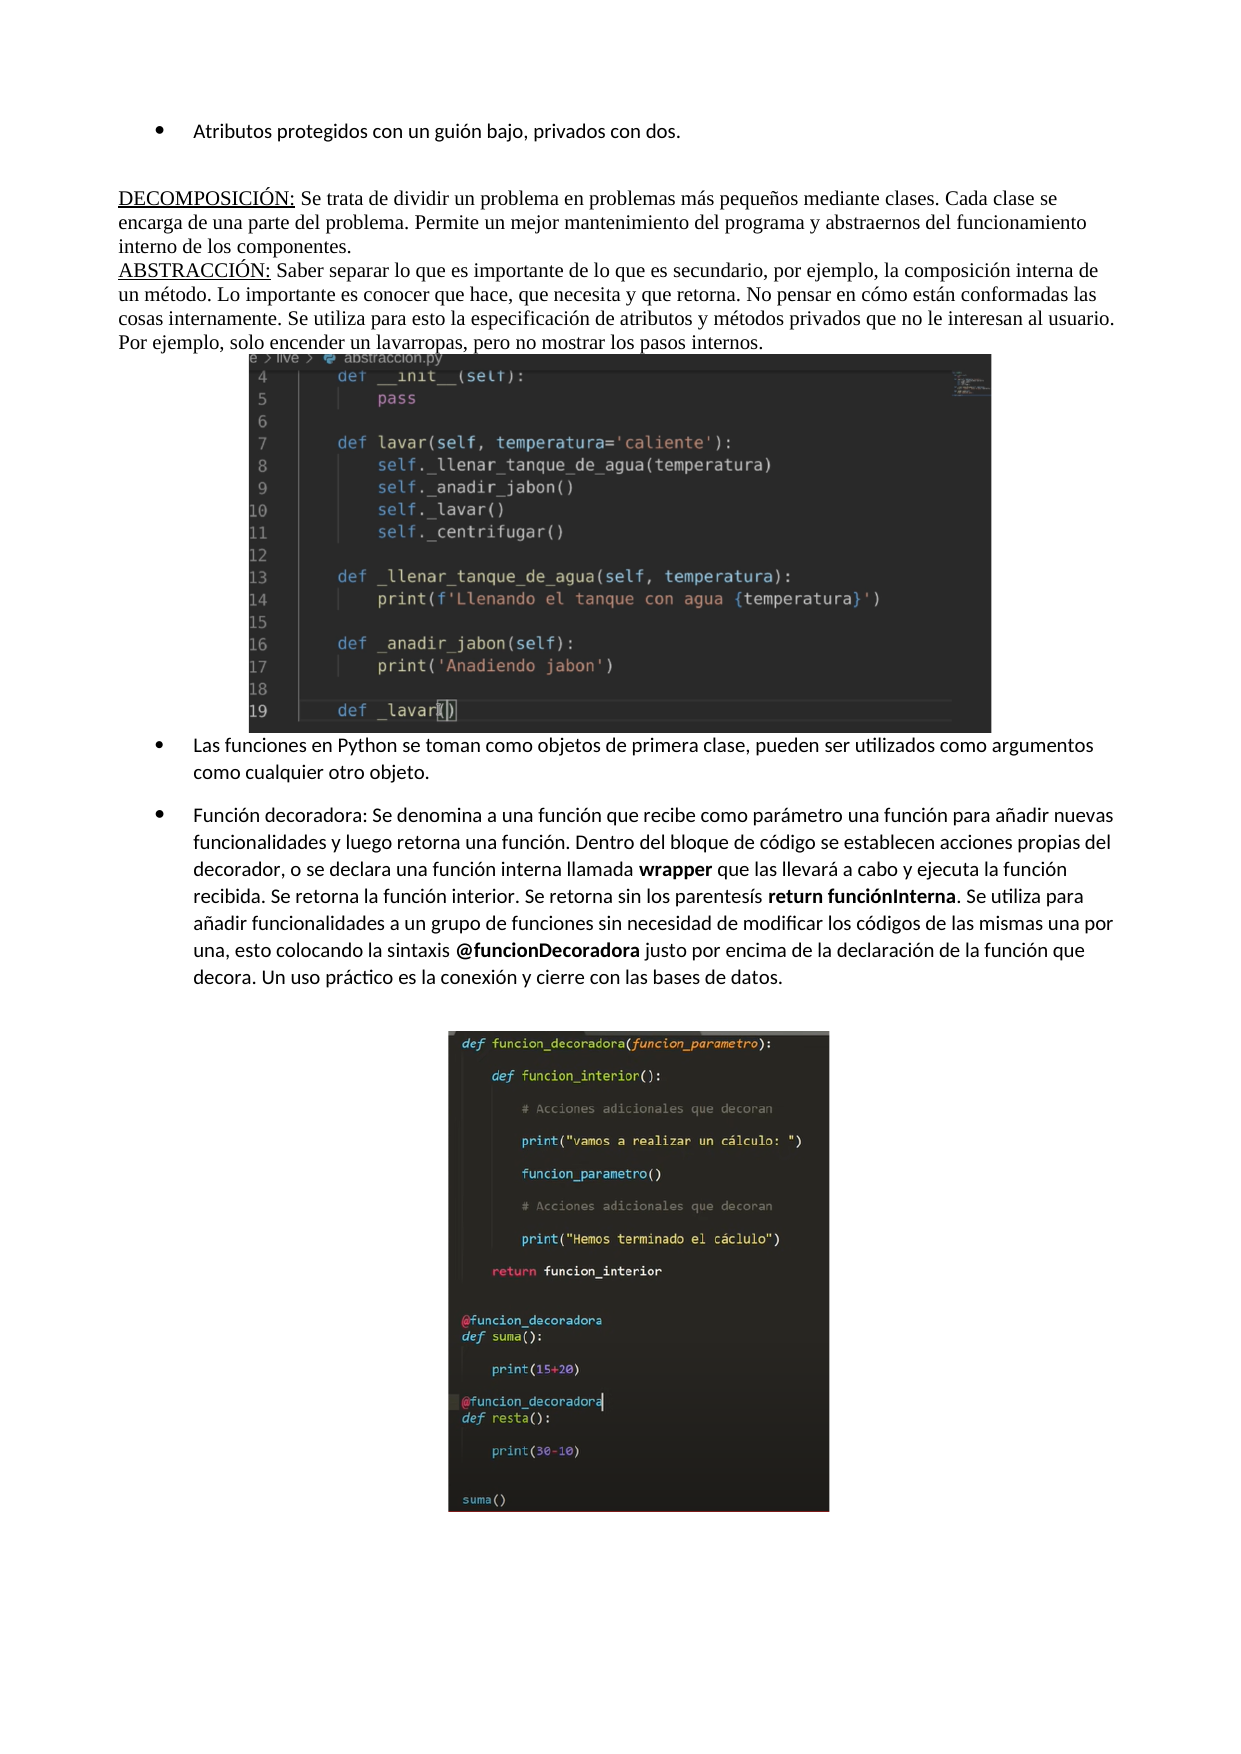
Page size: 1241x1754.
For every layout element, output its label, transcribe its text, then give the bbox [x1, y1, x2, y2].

list Función decoradora: Se denomina a una función que recibe como parámetro una función para añadir nuevas funcionalidades y luego retorna una función. Dentro del bloque de código se establecen acciones propias del decorador, o se declara una función interna llamada wrapper que las llevará a cabo y ejecuta la función recibida. Se retorna la función interior. Se retorna sin los parentesís return funciónInterna. Se utiliza para añadir funcionalidades a un grupo de funciones sin necesidad de modificar los códigos de las mismas una por una, esto colocando la sintaxis @funcionDecoradora justo por encima de la declaración de la función que decora. Un uso práctico es la conexión y cierre con las bases de datos. [156, 803, 1122, 989]
picture [448, 1031, 830, 1512]
text DECOMPOSICIÓN: Se trata de dividir un problema en problemas más pequeños mediante clases. Cada clase se encarga de una parte del problema. Permite un mejor mantenimiento del programa y abstraernos del funcionamiento interno de los componentes. [118, 186, 1122, 258]
list Las funciones en Python se toman como objetos de primera clase, pueden ser utilizados como argumentos como cualquier otro objeto. [156, 732, 1122, 784]
picture [248, 354, 992, 733]
list Atributos protegidos con un guión bajo, privados con dos. [156, 118, 1122, 143]
text ABSTRACCIÓN: Saber separar lo que es importante de lo que es secundario, por ejemplo, la composición interna de un método. Lo importante es conocer que hace, que necesita y que retorna. No pensar en cómo están conformadas las cosas internamente. Se utiliza para esto la especificación de atributos y métodos privados que no le interesan al usuario. Por ejemplo, solo encender un lavarropas, pero no mostrar los pasos internos. [118, 258, 1122, 354]
